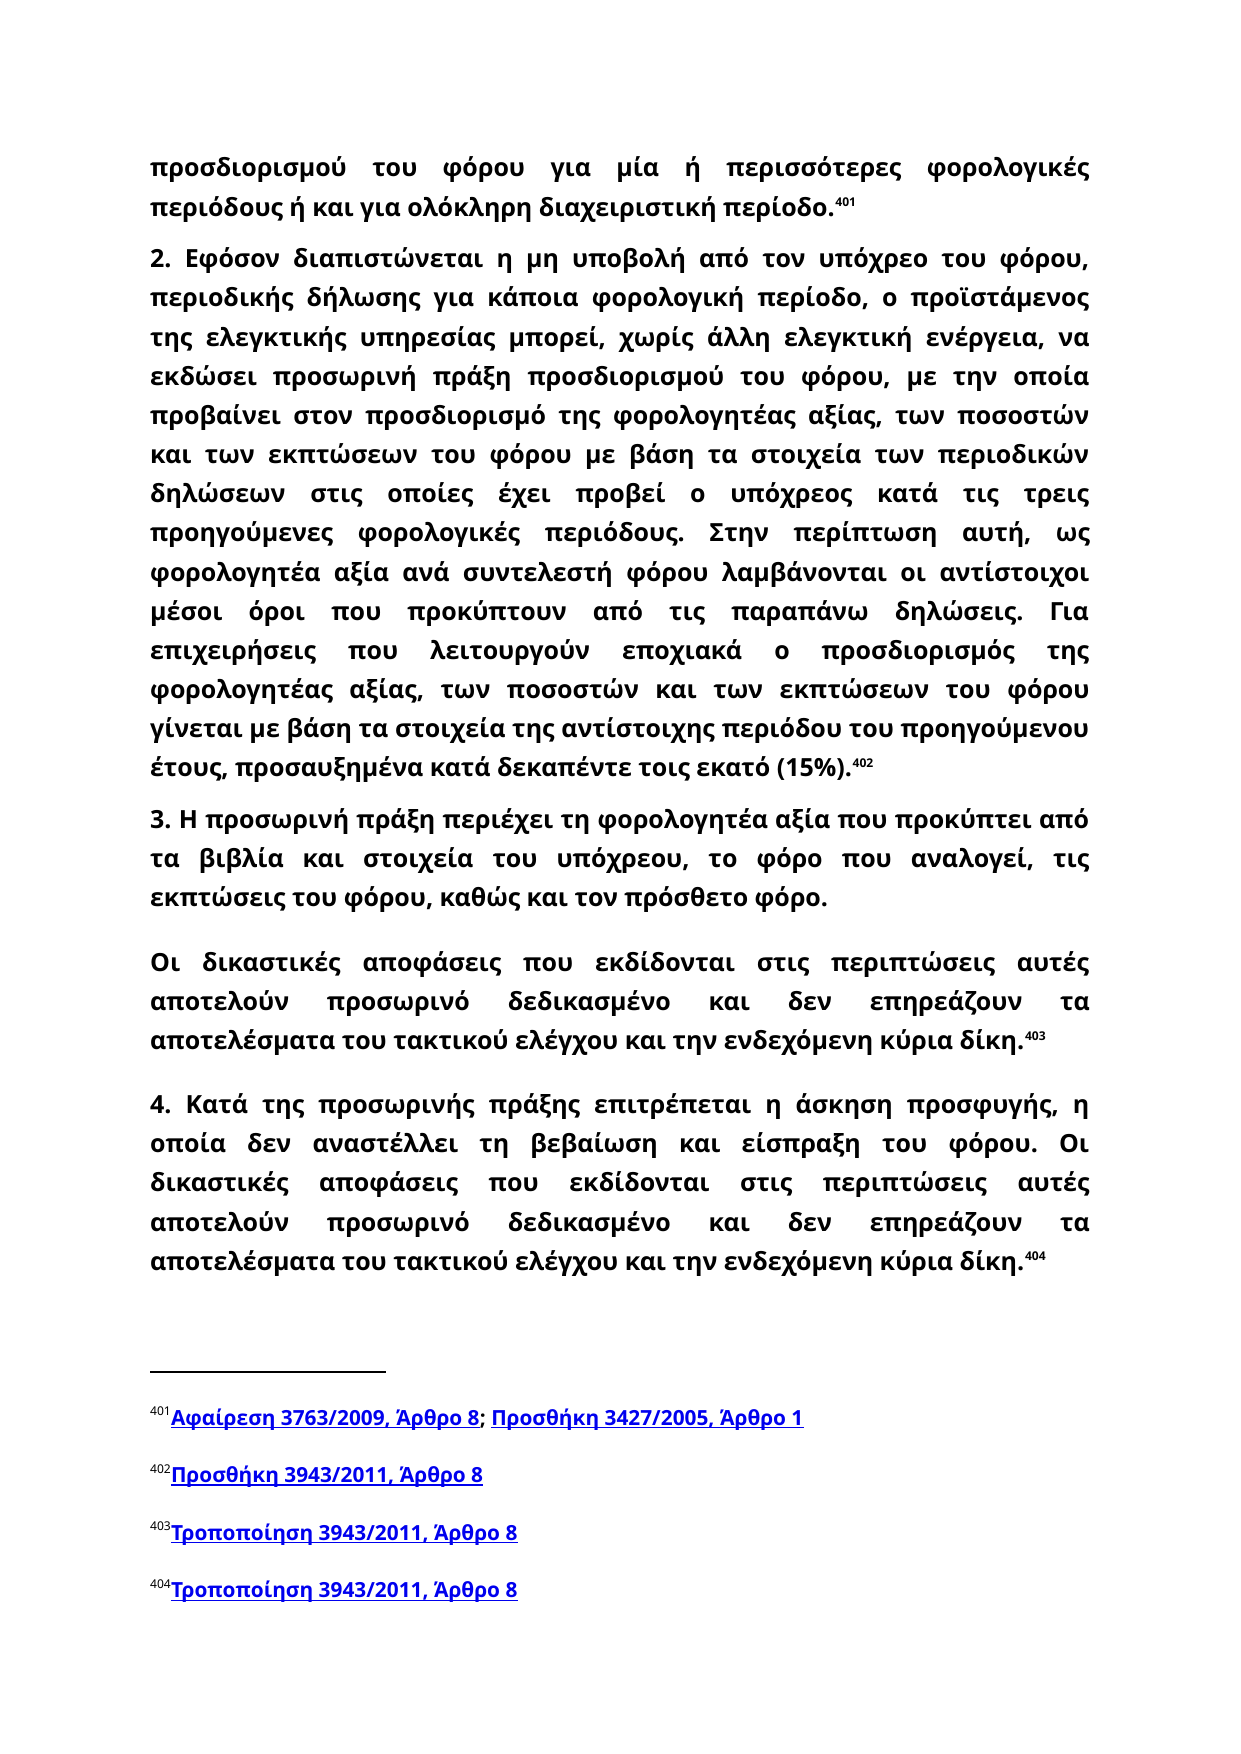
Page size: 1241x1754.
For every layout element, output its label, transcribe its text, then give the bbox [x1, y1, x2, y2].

text Οι δικαστικές αποφάσεις που εκδίδονται στις περιπτώσεις αυτές αποτελούν προσωρινό δεδικασμένο και δεν επηρεάζουν τα αποτελέσματα του τακτικού ελέγχου και την ενδεχόμενη κύρια δίκη. [150, 944, 1090, 1057]
text 3. Η προσωρινή πράξη περιέχει τη φορολογητέα αξία που προκύπτει από τα βιβλία και στοιχεία του υπόχρεου, το φόρο που αναλογεί, τις εκπτώσεις του φόρου, καθώς και τον πρόσθετο φόρο. [150, 802, 1090, 914]
text προσδιορισμού του φόρου για μία ή περισσότερες φορολογικές περιόδους ή και για ολόκληρη διαχειριστική περίοδο. [150, 150, 1090, 223]
text Τροποποίηση 3943/2011, Άρθρο 8 [150, 1518, 1090, 1546]
text 4. Κατά της προσωρινής πράξης επιτρέπεται η άσκηση προσφυγής, η οποία δεν αναστέλλει τη βεβαίωση και είσπραξη του φόρου. Οι δικαστικές αποφάσεις που εκδίδονται στις περιπτώσεις αυτές αποτελούν προσωρινό δεδικασμένο και δεν επηρεάζουν τα αποτελέσματα του τακτικού ελέγχου και την ενδεχόμενη κύρια δίκη. [150, 1087, 1090, 1277]
text Προσθήκη 3943/2011, Άρθρο 8 [150, 1460, 1090, 1489]
text Αφαίρεση 3763/2009, Άρθρο 8; Προσθήκη 3427/2005, Άρθρο 1 [150, 1403, 1090, 1431]
text Τροποποίηση 3943/2011, Άρθρο 8 [150, 1576, 1090, 1604]
text 2. Εφόσον διαπιστώνεται η μη υποβολή από τον υπόχρεο του φόρου, περιοδικής δήλωσης για κάποια φορολογική περίοδο, ο προϊστάμενος της ελεγκτικής υπηρεσίας μπορεί, χωρίς άλλη ελεγκτική ενέργεια, να εκδώσει προσωρινή πράξη προσδιορισμού του φόρου, με την οποία προβαίνει στον προσδιορισμό της φορολογητέας αξίας, των ποσοστών και των εκπτώσεων του φόρου με βάση τα στοιχεία των περιοδικών δηλώσεων στις οποίες έχει προβεί ο υπόχρεος κατά τις τρεις προηγούμενες φορολογικές περιόδους. Στην περίπτωση αυτή, ως φορολογητέα αξία ανά συντελεστή φόρου λαμβάνονται οι αντίστοιχοι μέσοι όροι που προκύπτουν από τις παραπάνω δηλώσεις. Για επιχειρήσεις που λειτουργούν εποχιακά ο προσδιορισμός της φορολογητέας αξίας, των ποσοστών και των εκπτώσεων του φόρου γίνεται με βάση τα στοιχεία της αντίστοιχης περιόδου του προηγούμενου έτους, προσαυξημένα κατά δεκαπέντε τοις εκατό (15%). [150, 241, 1090, 784]
